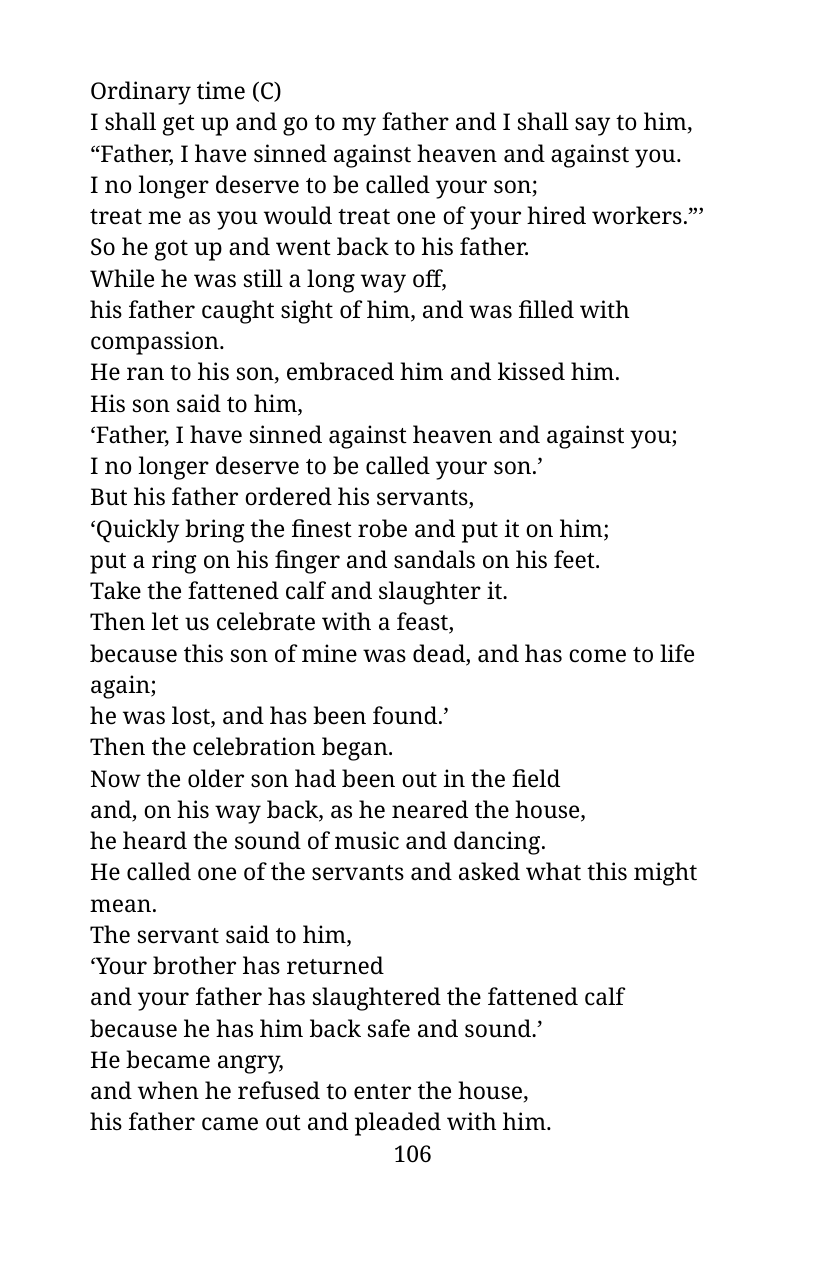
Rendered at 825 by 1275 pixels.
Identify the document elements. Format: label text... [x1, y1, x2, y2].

text I shall get up and go to my father and I shall say to him, “Father, I have sinned against heaven and against you. I no longer deserve to be called your son; treat me as you would treat one of your hired workers.”’ So he got up and went back to his father. While he was still a long way off, his father caught sight of him, and was filled with compassion. He ran to his son, embraced him and kissed him. His son said to him, ‘Father, I have sinned against heaven and against you; I no longer deserve to be called your son.’ But his father ordered his servants, ‘Quickly bring the finest robe and put it on him; put a ring on his finger and sandals on his feet. Take the fattened calf and slaughter it. Then let us celebrate with a feast, because this son of mine was dead, and has come to life again; he was lost, and has been found.’ Then the celebration began. Now the older son had been out in the field and, on his way back, as he neared the house, he heard the sound of music and dancing. He called one of the servants and asked what this might mean. The servant said to him, ‘Your brother has returned and your father has slaughtered the fattened calf because he has him back safe and sound.’ He became angry, and when he refused to enter the house, his father came out and pleaded with him. [90, 106, 735, 1137]
